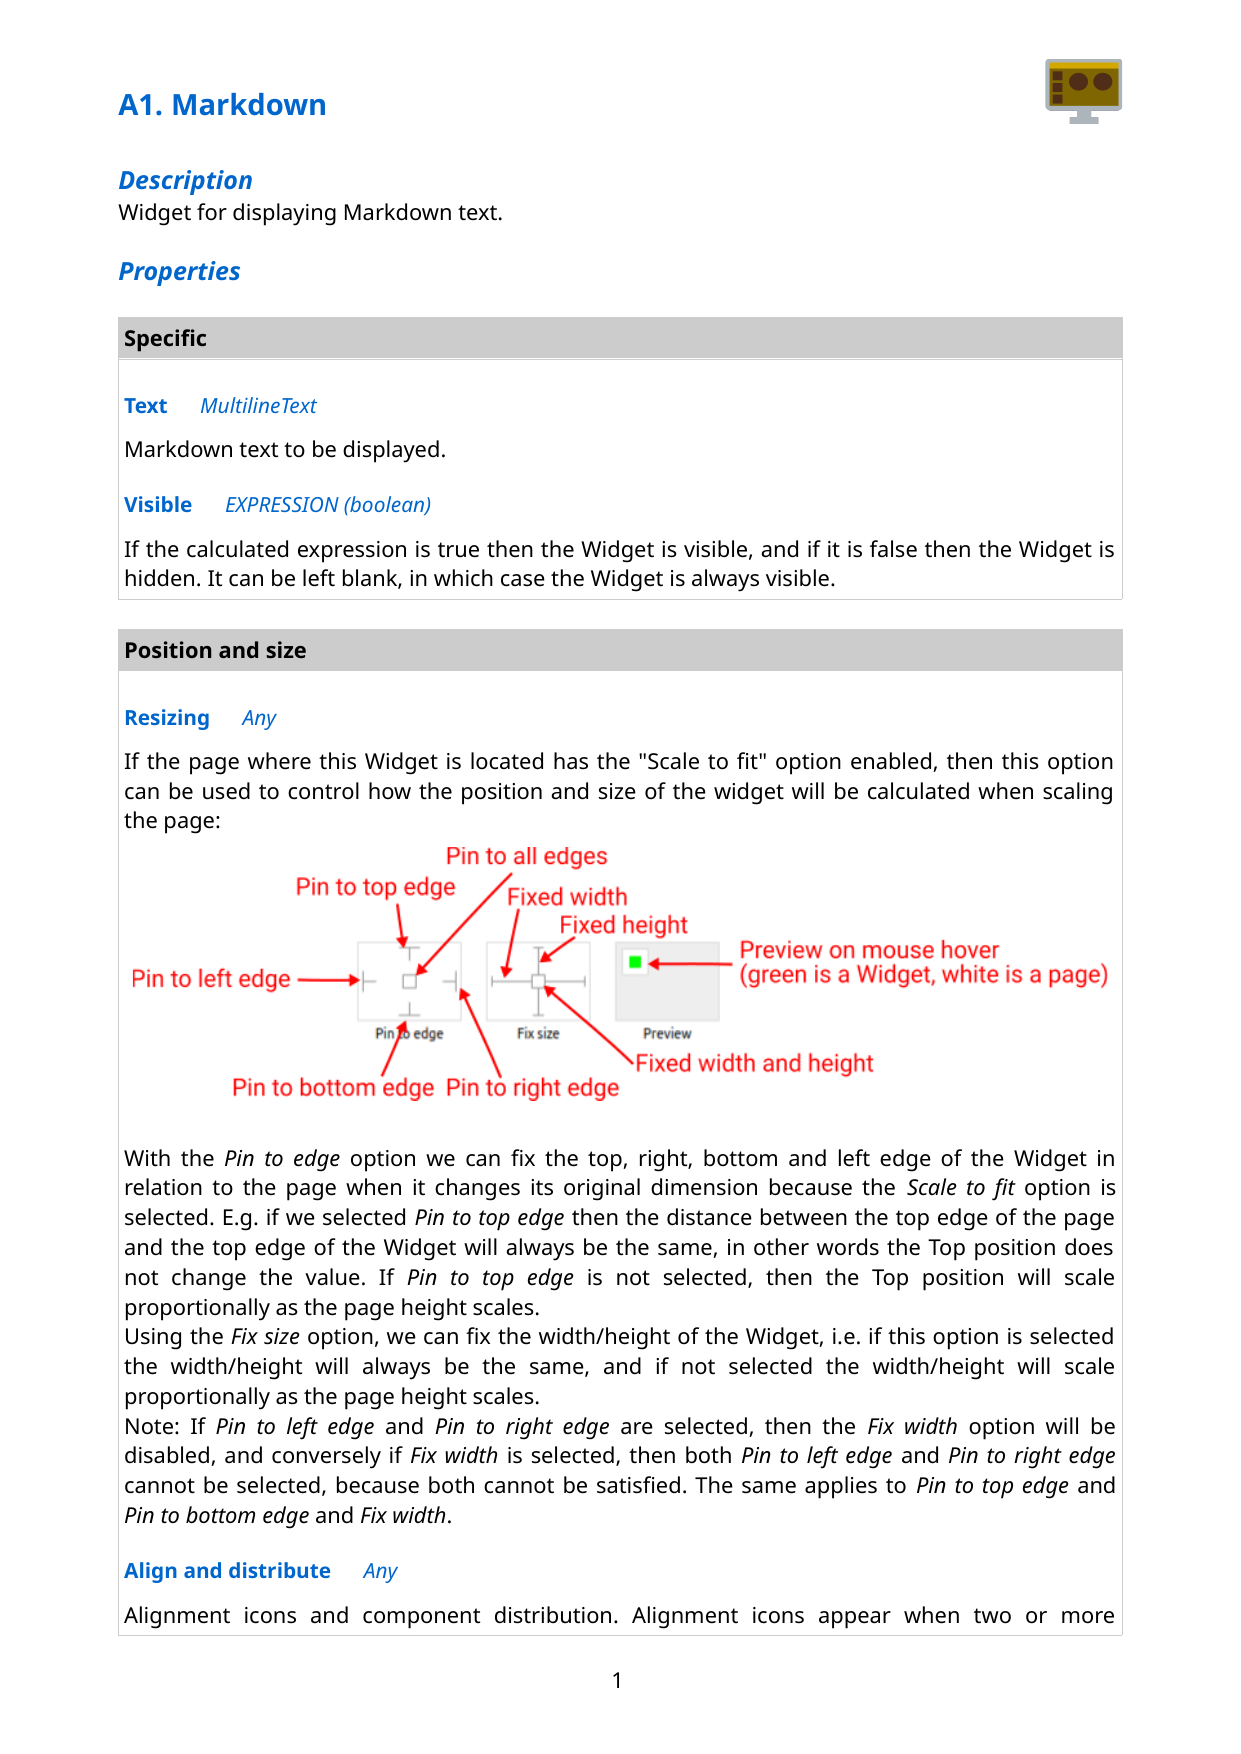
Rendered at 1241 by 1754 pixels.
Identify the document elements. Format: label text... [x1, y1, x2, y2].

picture [132, 847, 1108, 1101]
table_cell Resizing Any If the page where this Widget is located has the "Scale to fit" option enabled, then this option can be used to control how the position and size of the widget will be calculated when scaling the page: With the Pin to edge option we can fix the top, right, bottom and left edge of the Widget in relation to the page when it changes its original dimension because the Scale to fit option is selected. E.g. if we selected Pin to top edge then the distance between the top edge of the page and the top edge of the Widget will always be the same, in other words the Top position does not change the value. If Pin to top edge is not selected, then the Top position will scale proportionally as the page height scales. Using the Fix size option, we can fix the width/height of the Widget, i.e. if this option is selected the width/height will always be the same, and if not selected the width/height will scale proportionally as the page height scales. Note: If Pin to left edge and Pin to right edge are selected, then the Fix width option will be disabled, and conversely if Fix width is selected, then both Pin to left edge and Pin to right edge cannot be selected, because both cannot be satisfied. The same applies to Pin to top edge and Pin to bottom edge and Fix width. Align and distribute Any Alignment icons and component distribution. Alignment icons appear when two or more [119, 671, 1122, 1635]
subtitle Properties [118, 253, 1122, 287]
table_header Specific [119, 318, 1122, 358]
table_header Position and size [119, 630, 1122, 670]
subtitle Markdown [118, 84, 1045, 124]
subtitle Description [118, 163, 1122, 197]
picture [1045, 59, 1123, 124]
table_cell Text MultilineText Markdown text to be displayed. Visible EXPRESSION (boolean) If the calculated expression is true then the Widget is visible, and if it is false then the Widget is hidden. It can be left blank, in which case the Widget is always visible. [119, 360, 1122, 599]
text Widget for displaying Markdown text. [118, 197, 1122, 227]
